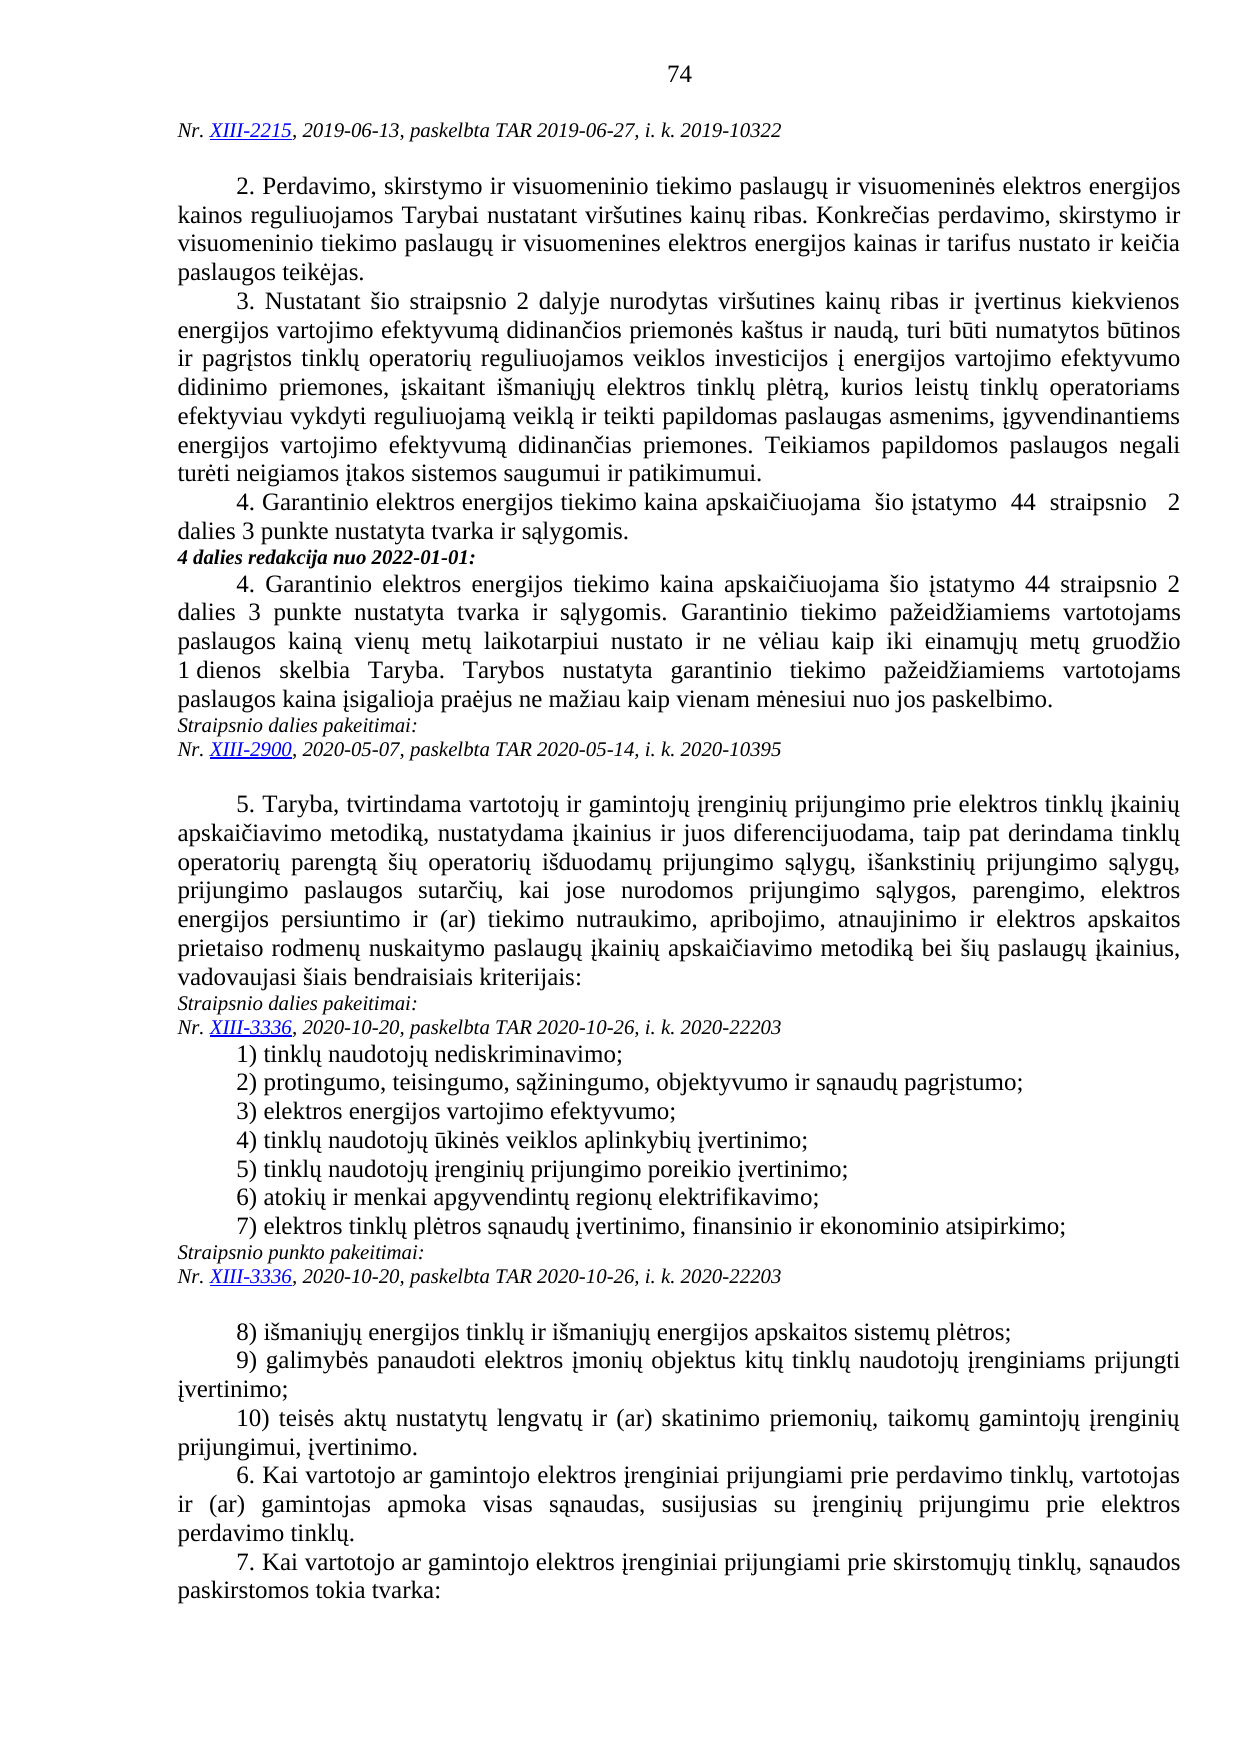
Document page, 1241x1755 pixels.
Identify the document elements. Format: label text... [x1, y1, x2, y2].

text 4 dalies redakcija nuo 2022-01-01: [177, 545, 1181, 569]
text 7) elektros tinklų plėtros sąnaudų įvertinimo, finansinio ir ekonominio atsipirkimo; [177, 1211, 1181, 1240]
text 3) elektros energijos vartojimo efektyvumo; [177, 1096, 1181, 1125]
text 1) tinklų naudotojų nediskriminavimo; [177, 1039, 1181, 1067]
text Straipsnio dalies pakeitimai: [177, 991, 1181, 1015]
text 7. Kai vartotojo ar gamintojo elektros įrenginiai prijungiami prie skirstomųjų tinklų, sąnaudos paskirstomos tokia tvarka: [177, 1547, 1181, 1604]
text 9) galimybės panaudoti elektros įmonių objektus kitų tinklų naudotojų įrenginiams prijungti įvertinimo; [177, 1346, 1181, 1403]
text 6. Kai vartotojo ar gamintojo elektros įrenginiai prijungiami prie perdavimo tinklų, vartotojas ir (ar) gamintojas apmoka visas sąnaudas, susijusias su įrenginių prijungimu prie elektros perdavimo tinklų. [177, 1461, 1181, 1547]
text Straipsnio dalies pakeitimai: [177, 712, 1181, 737]
text 4. Garantinio elektros energijos tiekimo kaina apskaičiuojama šio įstatymo 44 straipsnio 2 dalies 3 punkte nustatyta tvarka ir sąlygomis. [177, 487, 1181, 545]
text 5) tinklų naudotojų įrenginių prijungimo poreikio įvertinimo; [177, 1154, 1181, 1182]
text 4. Garantinio elektros energijos tiekimo kaina apskaičiuojama šio įstatymo 44 straipsnio 2 dalies 3 punkte nustatyta tvarka ir sąlygomis. Garantinio tiekimo pažeidžiamiems vartotojams paslaugos kainą vienų metų laikotarpiui nustato ir ne vėliau kaip iki einamųjų metų gruodžio 1 dienos skelbia Taryba. Tarybos nustatyta garantinio tiekimo pažeidžiamiems vartotojams paslaugos kaina įsigalioja praėjus ne mažiau kaip vienam mėnesiui nuo jos paskelbimo. [177, 569, 1181, 712]
text 2. Perdavimo, skirstymo ir visuomeninio tiekimo paslaugų ir visuomeninės elektros energijos kainos reguliuojamos Tarybai nustatant viršutines kainų ribas. Konkrečias perdavimo, skirstymo ir visuomeninio tiekimo paslaugų ir visuomenines elektros energijos kainas ir tarifus nustato ir keičia paslaugos teikėjas. [177, 171, 1181, 286]
text 3. Nustatant šio straipsnio 2 dalyje nurodytas viršutines kainų ribas ir įvertinus kiekvienos energijos vartojimo efektyvumą didinančios priemonės kaštus ir naudą, turi būti numatytos būtinos ir pagrįstos tinklų operatorių reguliuojamos veiklos investicijos į energijos vartojimo efektyvumo didinimo priemones, įskaitant išmaniųjų elektros tinklų plėtrą, kurios leistų tinklų operatoriams efektyviau vykdyti reguliuojamą veiklą ir teikti papildomas paslaugas asmenims, įgyvendinantiems energijos vartojimo efektyvumą didinančias priemones. Teikiamos papildomos paslaugos negali turėti neigiamos įtakos sistemos saugumui ir patikimumui. [177, 286, 1181, 487]
text 6) atokių ir menkai apgyvendintų regionų elektrifikavimo; [177, 1182, 1181, 1211]
text Nr. XIII-3336, 2020-10-20, paskelbta TAR 2020-10-26, i. k. 2020-22203 [177, 1015, 1181, 1039]
text 2) protingumo, teisingumo, sąžiningumo, objektyvumo ir sąnaudų pagrįstumo; [177, 1067, 1181, 1096]
text 8) išmaniųjų energijos tinklų ir išmaniųjų energijos apskaitos sistemų plėtros; [177, 1317, 1181, 1346]
text 4) tinklų naudotojų ūkinės veiklos aplinkybių įvertinimo; [177, 1125, 1181, 1154]
text 10) teisės aktų nustatytų lengvatų ir (ar) skatinimo priemonių, taikomų gamintojų įrenginių prijungimui, įvertinimo. [177, 1403, 1181, 1461]
text Nr. XIII-2900, 2020-05-07, paskelbta TAR 2020-05-14, i. k. 2020-10395 [177, 737, 1181, 761]
text 5. Taryba, tvirtindama vartotojų ir gamintojų įrenginių prijungimo prie elektros tinklų įkainių apskaičiavimo metodiką, nustatydama įkainius ir juos diferencijuodama, taip pat derindama tinklų operatorių parengtą šių operatorių išduodamų prijungimo sąlygų, išankstinių prijungimo sąlygų, prijungimo paslaugos sutarčių, kai jose nurodomos prijungimo sąlygos, parengimo, elektros energijos persiuntimo ir (ar) tiekimo nutraukimo, apribojimo, atnaujinimo ir elektros apskaitos prietaiso rodmenų nuskaitymo paslaugų įkainių apskaičiavimo metodiką bei šių paslaugų įkainius, vadovaujasi šiais bendraisiais kriterijais: [177, 789, 1181, 991]
text Nr. XIII-3336, 2020-10-20, paskelbta TAR 2020-10-26, i. k. 2020-22203 [177, 1264, 1181, 1288]
text Nr. XIII-2215, 2019-06-13, paskelbta TAR 2019-06-27, i. k. 2019-10322 [177, 118, 1181, 142]
text Straipsnio punkto pakeitimai: [177, 1240, 1181, 1264]
